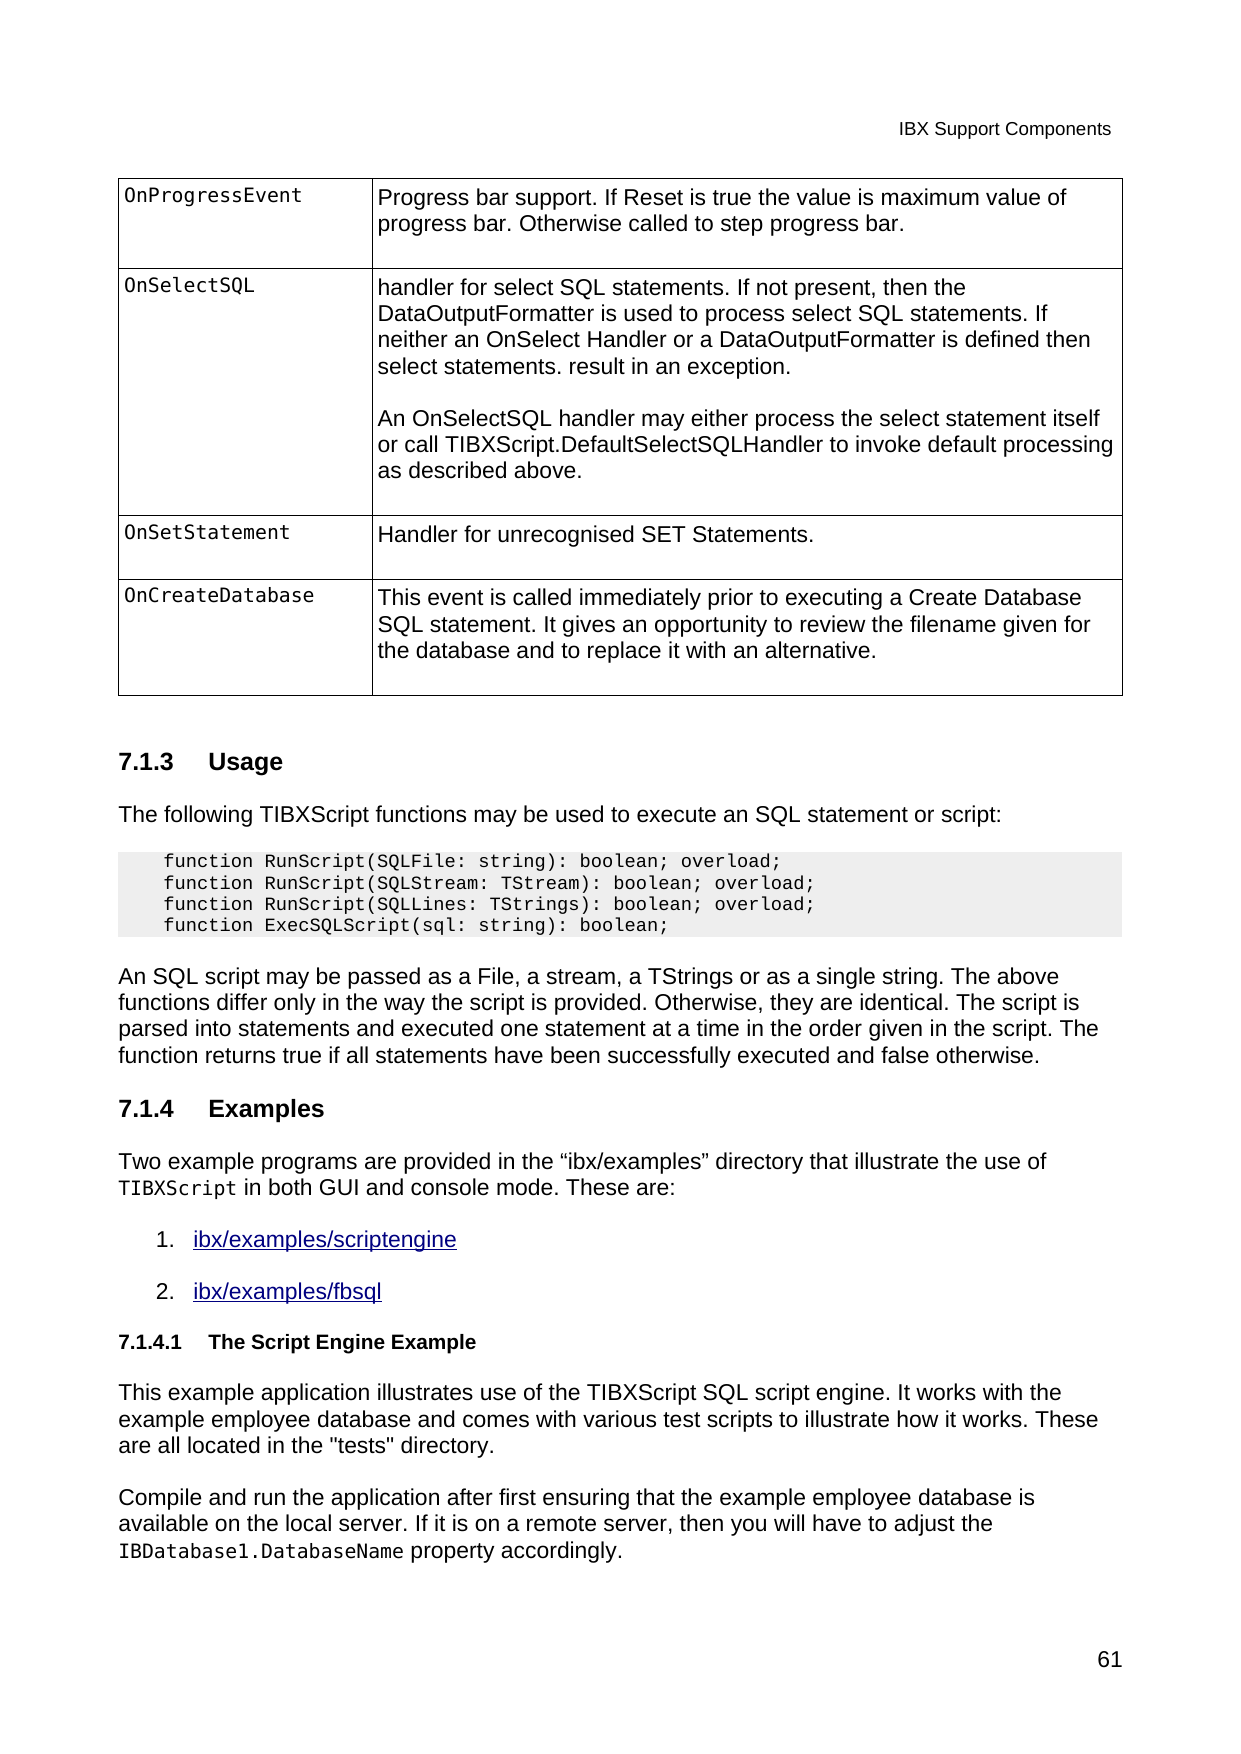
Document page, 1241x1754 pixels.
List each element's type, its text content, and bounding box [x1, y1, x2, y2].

list ibx/examples/scriptengine [156, 1226, 1122, 1252]
text Two example programs are provided in the “ibx/examples” directory that illustrate the use of TIBXScript in both GUI and console mode. These are: [118, 1148, 1122, 1201]
text function RunScript(SQLStream: TStream): boolean; overload; [118, 873, 1122, 895]
text function ExecSQLScript(sql: string): boolean; [118, 916, 1122, 937]
subtitle The Script Engine Example [118, 1330, 1122, 1354]
table_cell Handler for unrecognised SET Statements. [373, 516, 1122, 578]
list ibx/examples/fbsql [156, 1278, 1122, 1304]
subtitle Usage [118, 747, 1122, 775]
table_cell OnCreateDatabase [119, 580, 372, 694]
subtitle Examples [118, 1094, 1122, 1122]
table_cell OnSetStatement [119, 516, 372, 578]
table_cell OnSelectSQL [119, 269, 372, 515]
text This example application illustrates use of the TIBXScript SQL script engine. It works with the example employee database and comes with various test scripts to illustrate how it works. These are all located in the "tests" directory. [118, 1379, 1122, 1458]
text Compile and run the application after first ensuring that the example employee database is available on the local server. If it is on a remote server, then you will have to adjust the IBDatabase1.DatabaseName property accordingly. [118, 1484, 1122, 1563]
text function RunScript(SQLFile: string): boolean; overload; [118, 852, 1122, 873]
table_cell Progress bar support. If Reset is true the value is maximum value of progress bar. Otherwise called to step progress bar. [373, 179, 1122, 268]
text An SQL script may be passed as a File, a stream, a TStrings or as a single string. The above functions differ only in the way the script is provided. Otherwise, they are identical. The script is parsed into statements and executed one statement at a time in the order given in the script. The function returns true if all statements have been successfully executed and false otherwise. [118, 963, 1122, 1068]
table_cell OnProgressEvent [119, 179, 372, 268]
table_cell This event is called immediately prior to executing a Create Database SQL statement. It gives an opportunity to review the filename given for the database and to replace it with an alternative. [373, 580, 1122, 694]
text function RunScript(SQLLines: TStrings): boolean; overload; [118, 895, 1122, 916]
text The following TIBXScript functions may be used to execute an SQL statement or script: [118, 801, 1122, 827]
table_cell handler for select SQL statements. If not present, then the DataOutputFormatter is used to process select SQL statements. If neither an OnSelect Handler or a DataOutputFormatter is defined then select statements. result in an exception. An OnSelectSQL handler may either process the select statement itself or call TIBXScript.DefaultSelectSQLHandler to invoke default processing as described above. [373, 269, 1122, 515]
